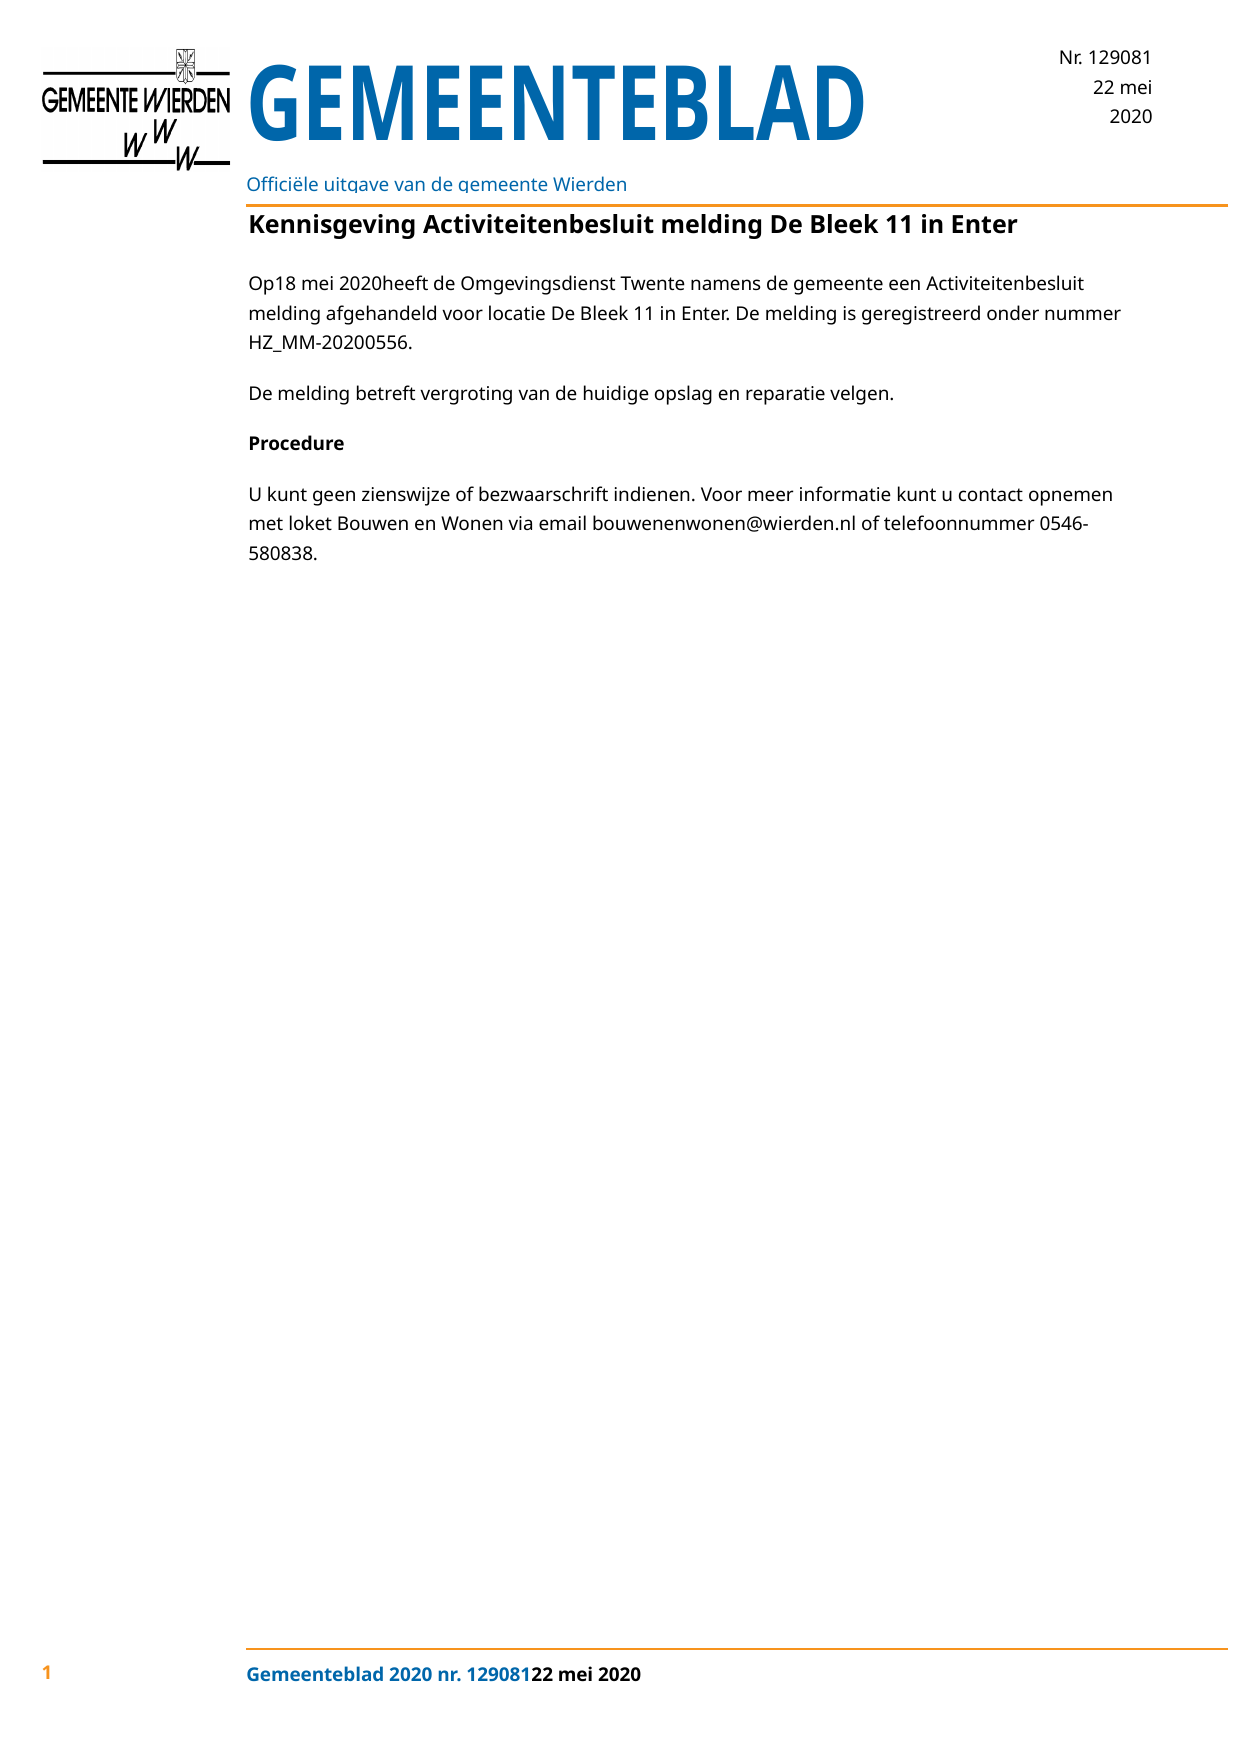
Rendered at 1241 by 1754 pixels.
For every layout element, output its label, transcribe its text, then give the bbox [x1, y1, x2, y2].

text De melding betreft vergroting van de huidige opslag en reparatie velgen. [248, 380, 1152, 406]
picture [41, 47, 231, 172]
text Kennisgeving Activiteitenbesluit melding De Bleek 11 in Enter [248, 207, 1152, 241]
text Procedure [248, 430, 1152, 456]
text U kunt geen zienswijze of bezwaarschrift indienen. Voor meer informatie kunt u contact opnemen met loket Bouwen en Wonen via email bouwenenwonen@wierden.nl of telefoonnummer 0546-580838. [248, 481, 1152, 566]
text Op18 mei 2020heeft de Omgevingsdienst Twente namens de gemeente een Activiteitenbesluit melding afgehandeld voor locatie De Bleek 11 in Enter. De melding is geregistreerd onder nummer HZ_MM-20200556. [248, 270, 1152, 355]
